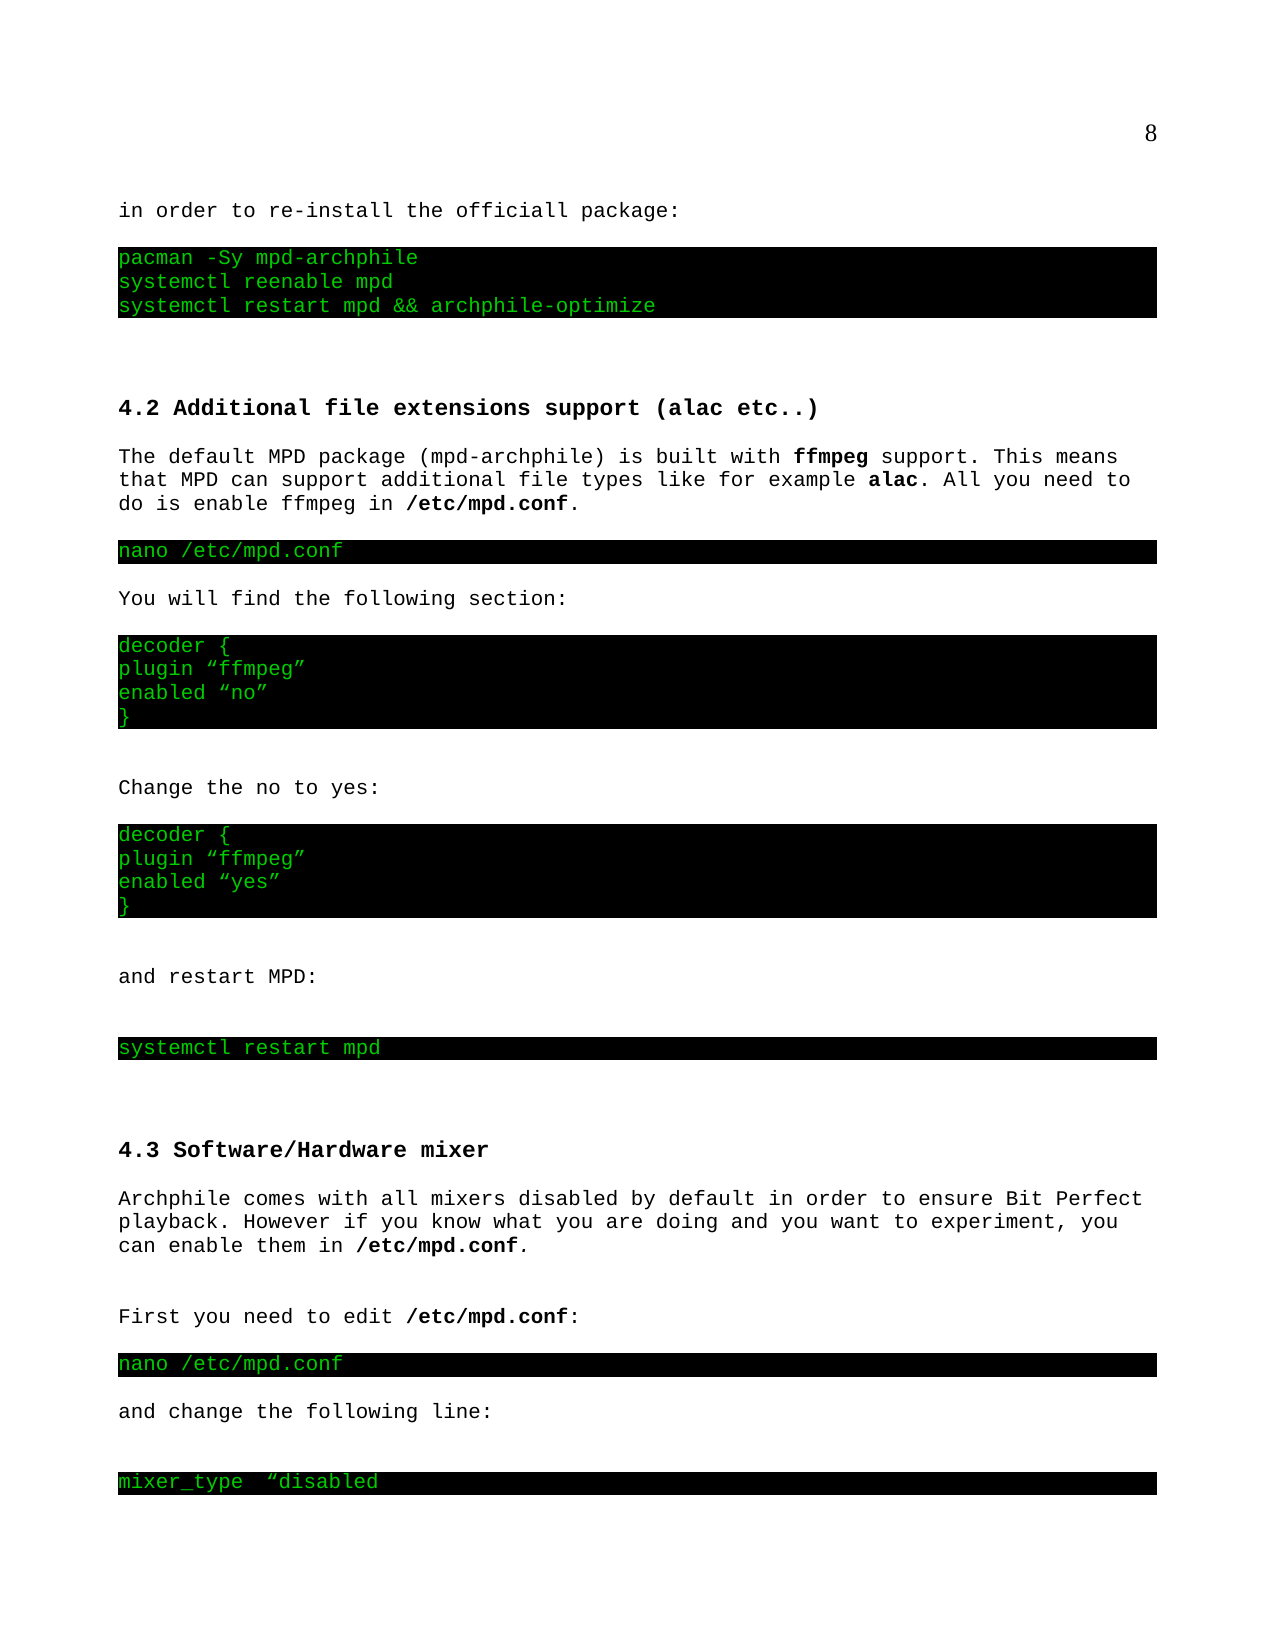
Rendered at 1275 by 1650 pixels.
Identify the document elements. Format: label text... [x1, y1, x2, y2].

text nano /etc/mpd.conf [118, 540, 1157, 564]
text decoder { plugin “ffmpeg” enabled “no” } [118, 635, 1157, 729]
text Archphile comes with all mixers disabled by default in order to ensure Bit Perfect playback. However if you know what you are doing and you want to experiment, you can enable them in /etc/mpd.conf. [118, 1188, 1157, 1259]
text 4.2 Additional file extensions support (alac etc..) [118, 396, 1157, 422]
text Change the no to yes: [118, 777, 1157, 800]
text and change the following line: [118, 1401, 1157, 1424]
text systemctl reenable mpd [118, 271, 1157, 294]
text 4.3 Software/Hardware mixer [118, 1138, 1157, 1164]
text decoder { plugin “ffmpeg” enabled “yes” } [118, 824, 1157, 918]
text systemctl restart mpd [118, 1037, 1157, 1060]
text pacman -Sy mpd-archphile [118, 247, 1157, 271]
text and restart MPD: [118, 966, 1157, 989]
text First you need to edit /etc/mpd.conf: [118, 1306, 1157, 1330]
text You will find the following section: [118, 587, 1157, 611]
text in order to re-install the officiall package: [118, 200, 1157, 224]
text systemctl restart mpd && archphile-optimize [118, 294, 1157, 318]
text The default MPD package (mpd-archphile) is built with ffmpeg support. This means that MPD can support additional file types like for example alac. All you need to do is enable ffmpeg in /etc/mpd.conf. [118, 446, 1157, 517]
text nano /etc/mpd.conf [118, 1353, 1157, 1377]
text mixer_type “disabled [118, 1472, 1157, 1495]
